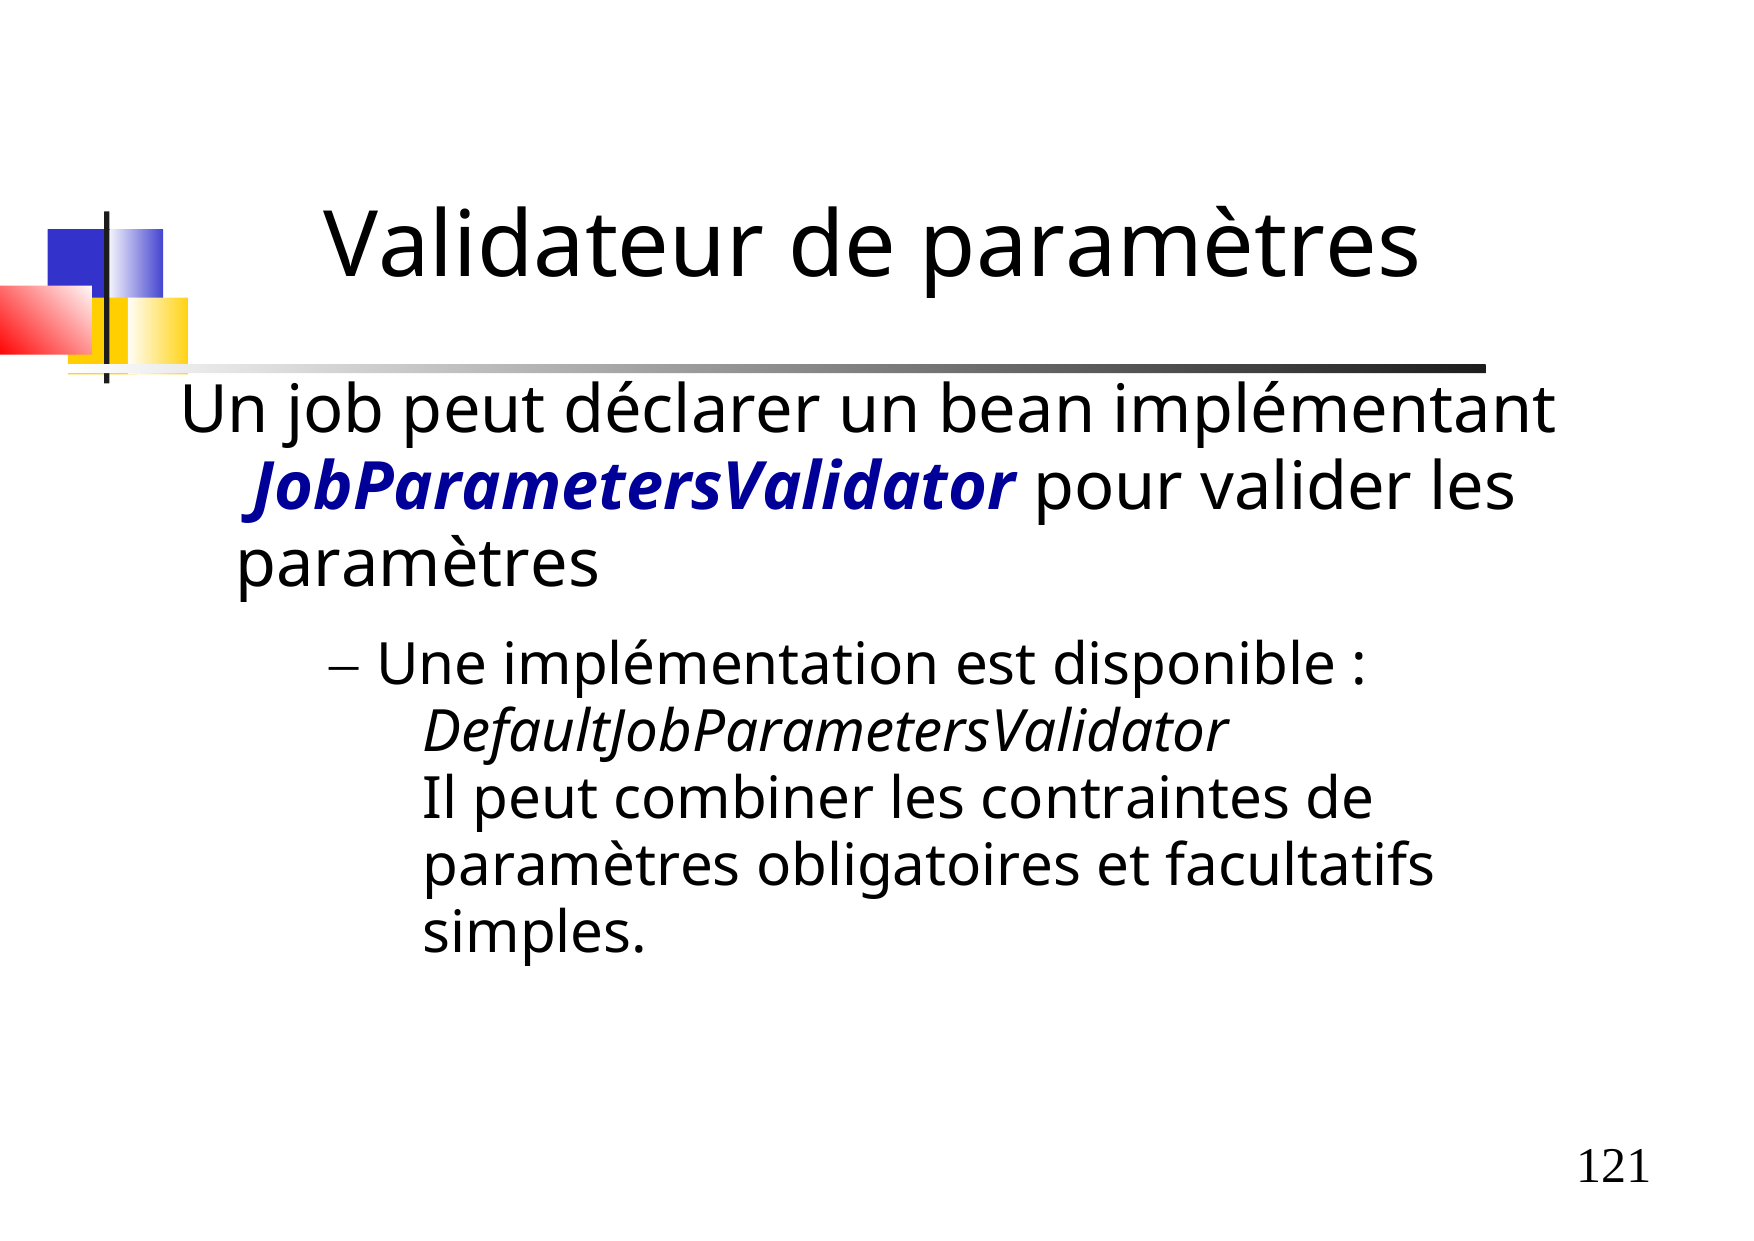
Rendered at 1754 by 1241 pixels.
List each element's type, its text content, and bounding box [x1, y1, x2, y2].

title Validateur de paramètres [179, 139, 1567, 351]
list Un job peut déclarer un bean implémentant JobParametersValidator pour valider les paramètres Une implémentation est disponible : DefaultJobParametersValidator Il peut combiner les contraintes de paramètres obligatoires et facultatifs simples. [179, 371, 1567, 1091]
